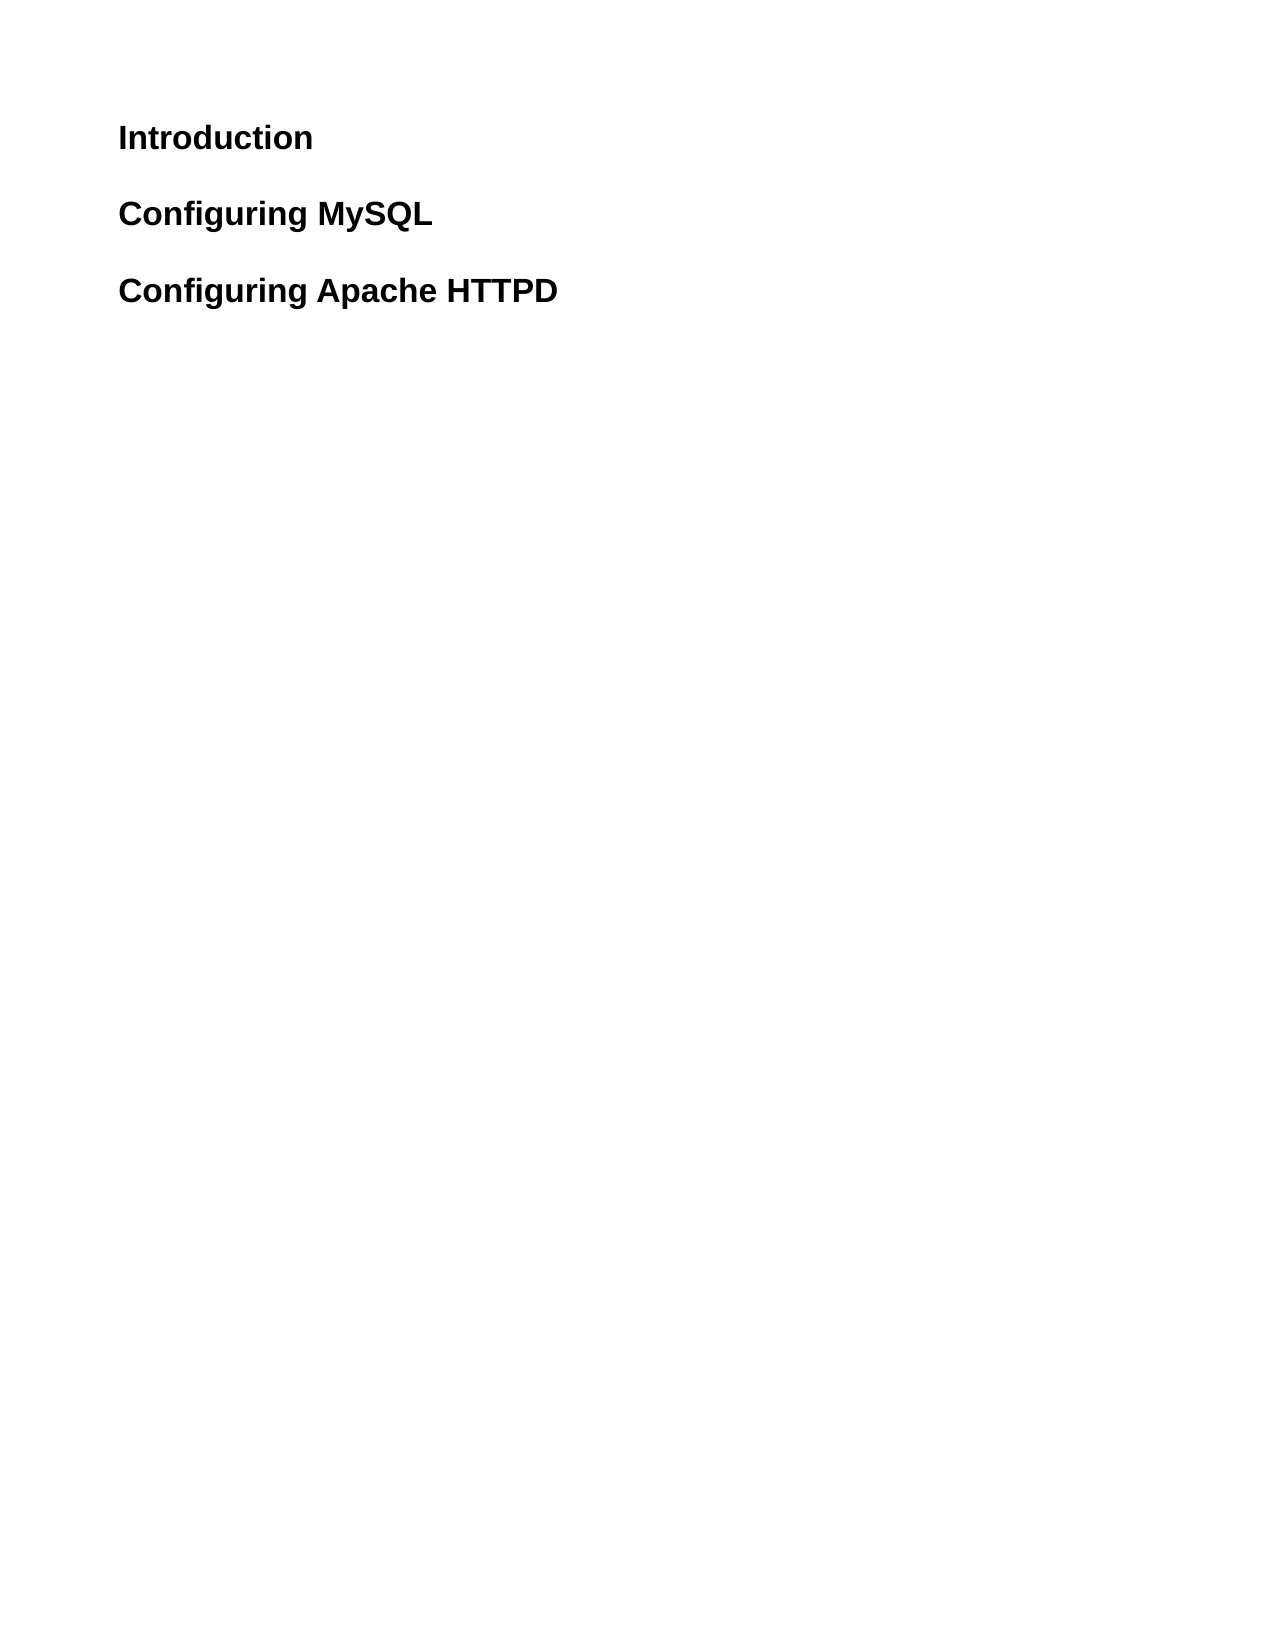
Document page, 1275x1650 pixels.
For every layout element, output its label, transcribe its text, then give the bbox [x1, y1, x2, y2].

subtitle Introduction [118, 118, 1157, 157]
subtitle Configuring MySQL [118, 194, 1157, 233]
subtitle Configuring Apache HTTPD [118, 270, 1157, 309]
